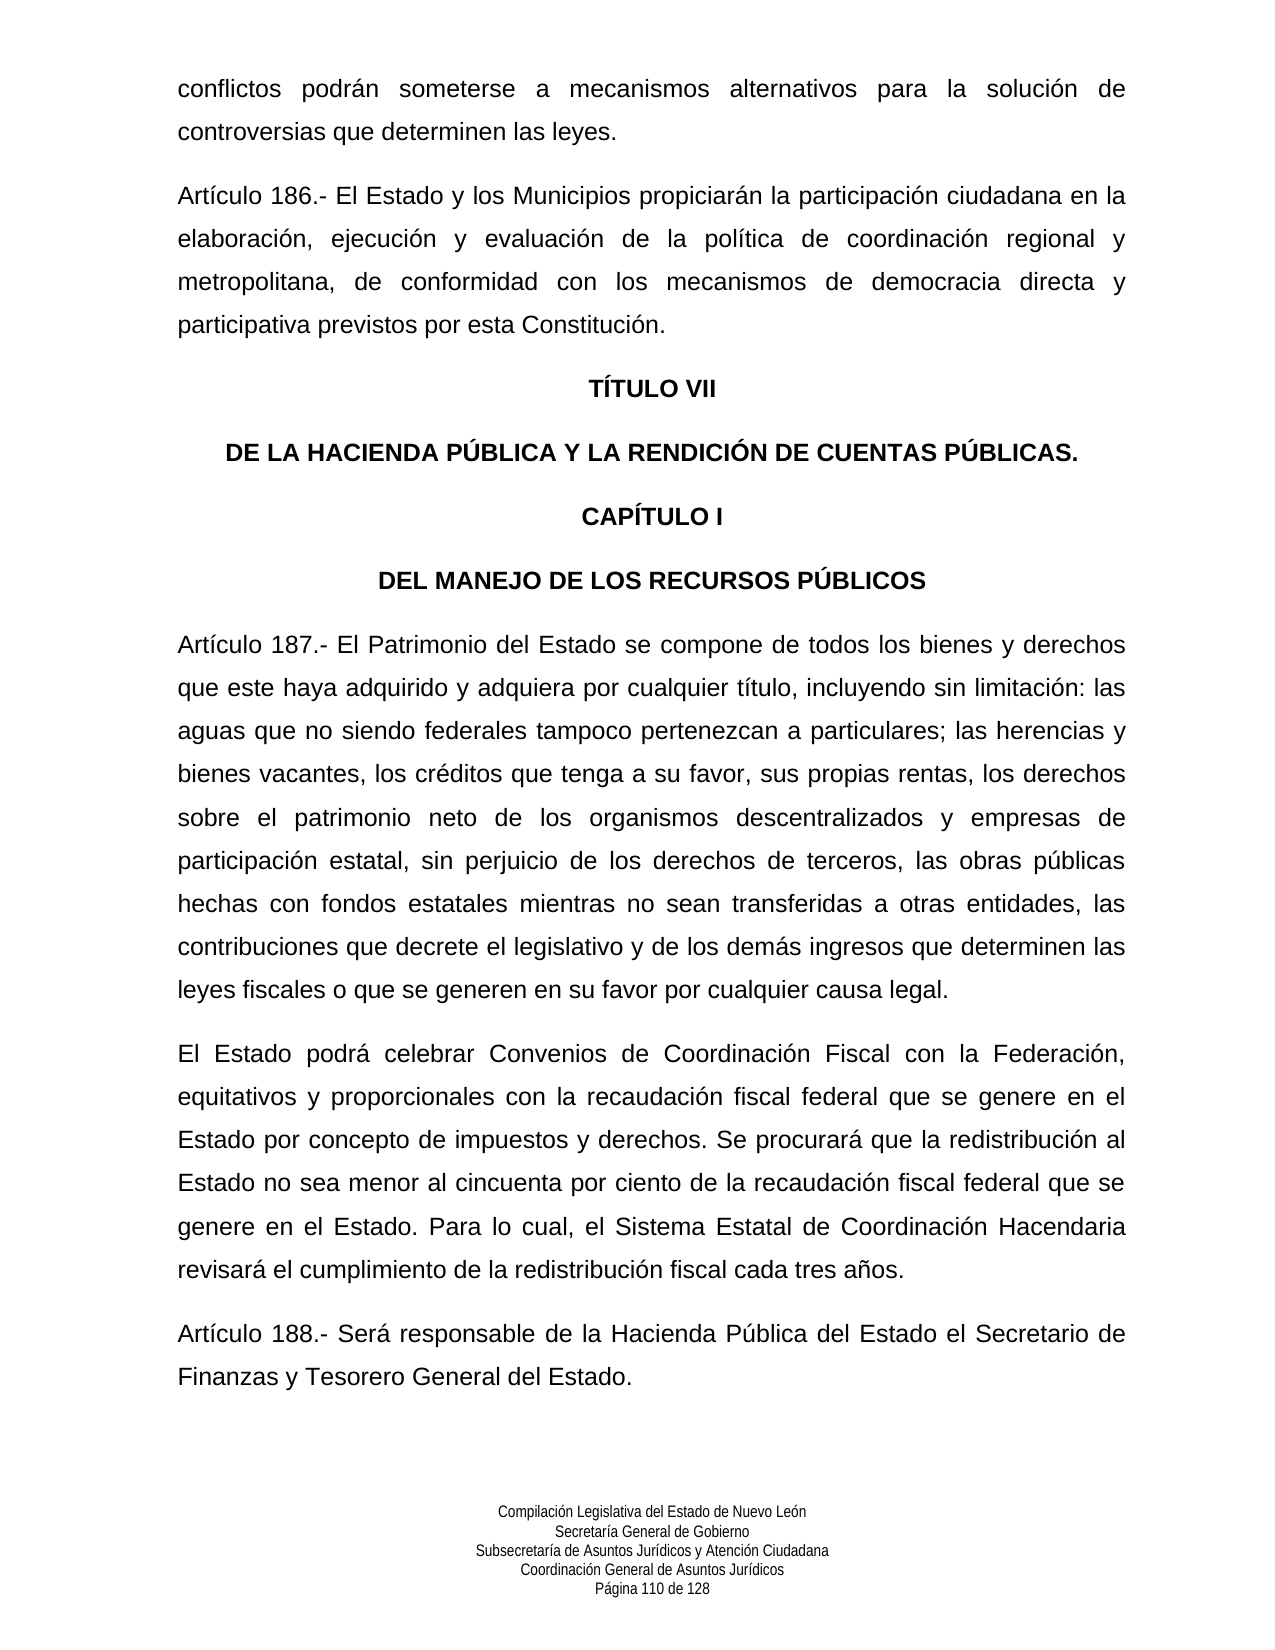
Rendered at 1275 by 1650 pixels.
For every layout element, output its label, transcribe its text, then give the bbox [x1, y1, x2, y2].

text Artículo 188.- Será responsable de la Hacienda Pública del Estado el Secretario de Finanzas y Tesorero General del Estado. [177, 1319, 1127, 1391]
text CAPÍTULO I [177, 502, 1127, 531]
text Artículo 186.- El Estado y los Municipios propiciarán la participación ciudadana en la elaboración, ejecución y evaluación de la política de coordinación regional y metropolitana, de conformidad con los mecanismos de democracia directa y participativa previstos por esta Constitución. [177, 181, 1127, 339]
text conflictos podrán someterse a mecanismos alternativos para la solución de controversias que determinen las leyes. [177, 74, 1127, 146]
text Artículo 187.- El Patrimonio del Estado se compone de todos los bienes y derechos que este haya adquirido y adquiera por cualquier título, incluyendo sin limitación: las aguas que no siendo federales tampoco pertenezcan a particulares; las herencias y bienes vacantes, los créditos que tenga a su favor, sus propias rentas, los derechos sobre el patrimonio neto de los organismos descentralizados y empresas de participación estatal, sin perjuicio de los derechos de terceros, las obras públicas hechas con fondos estatales mientras no sean transferidas a otras entidades, las contribuciones que decrete el legislativo y de los demás ingresos que determinen las leyes fiscales o que se generen en su favor por cualquier causa legal. [177, 630, 1127, 1004]
text DEL MANEJO DE LOS RECURSOS PÚBLICOS [177, 566, 1127, 595]
text El Estado podrá celebrar Convenios de Coordinación Fiscal con la Federación, equitativos y proporcionales con la recaudación fiscal federal que se genere en el Estado por concepto de impuestos y derechos. Se procurará que la redistribución al Estado no sea menor al cincuenta por ciento de la recaudación fiscal federal que se genere en el Estado. Para lo cual, el Sistema Estatal de Coordinación Hacendaria revisará el cumplimiento de la redistribución fiscal cada tres años. [177, 1039, 1127, 1283]
text DE LA HACIENDA PÚBLICA Y LA RENDICIÓN DE CUENTAS PÚBLICAS. [177, 438, 1127, 467]
text TÍTULO VII [177, 374, 1127, 403]
